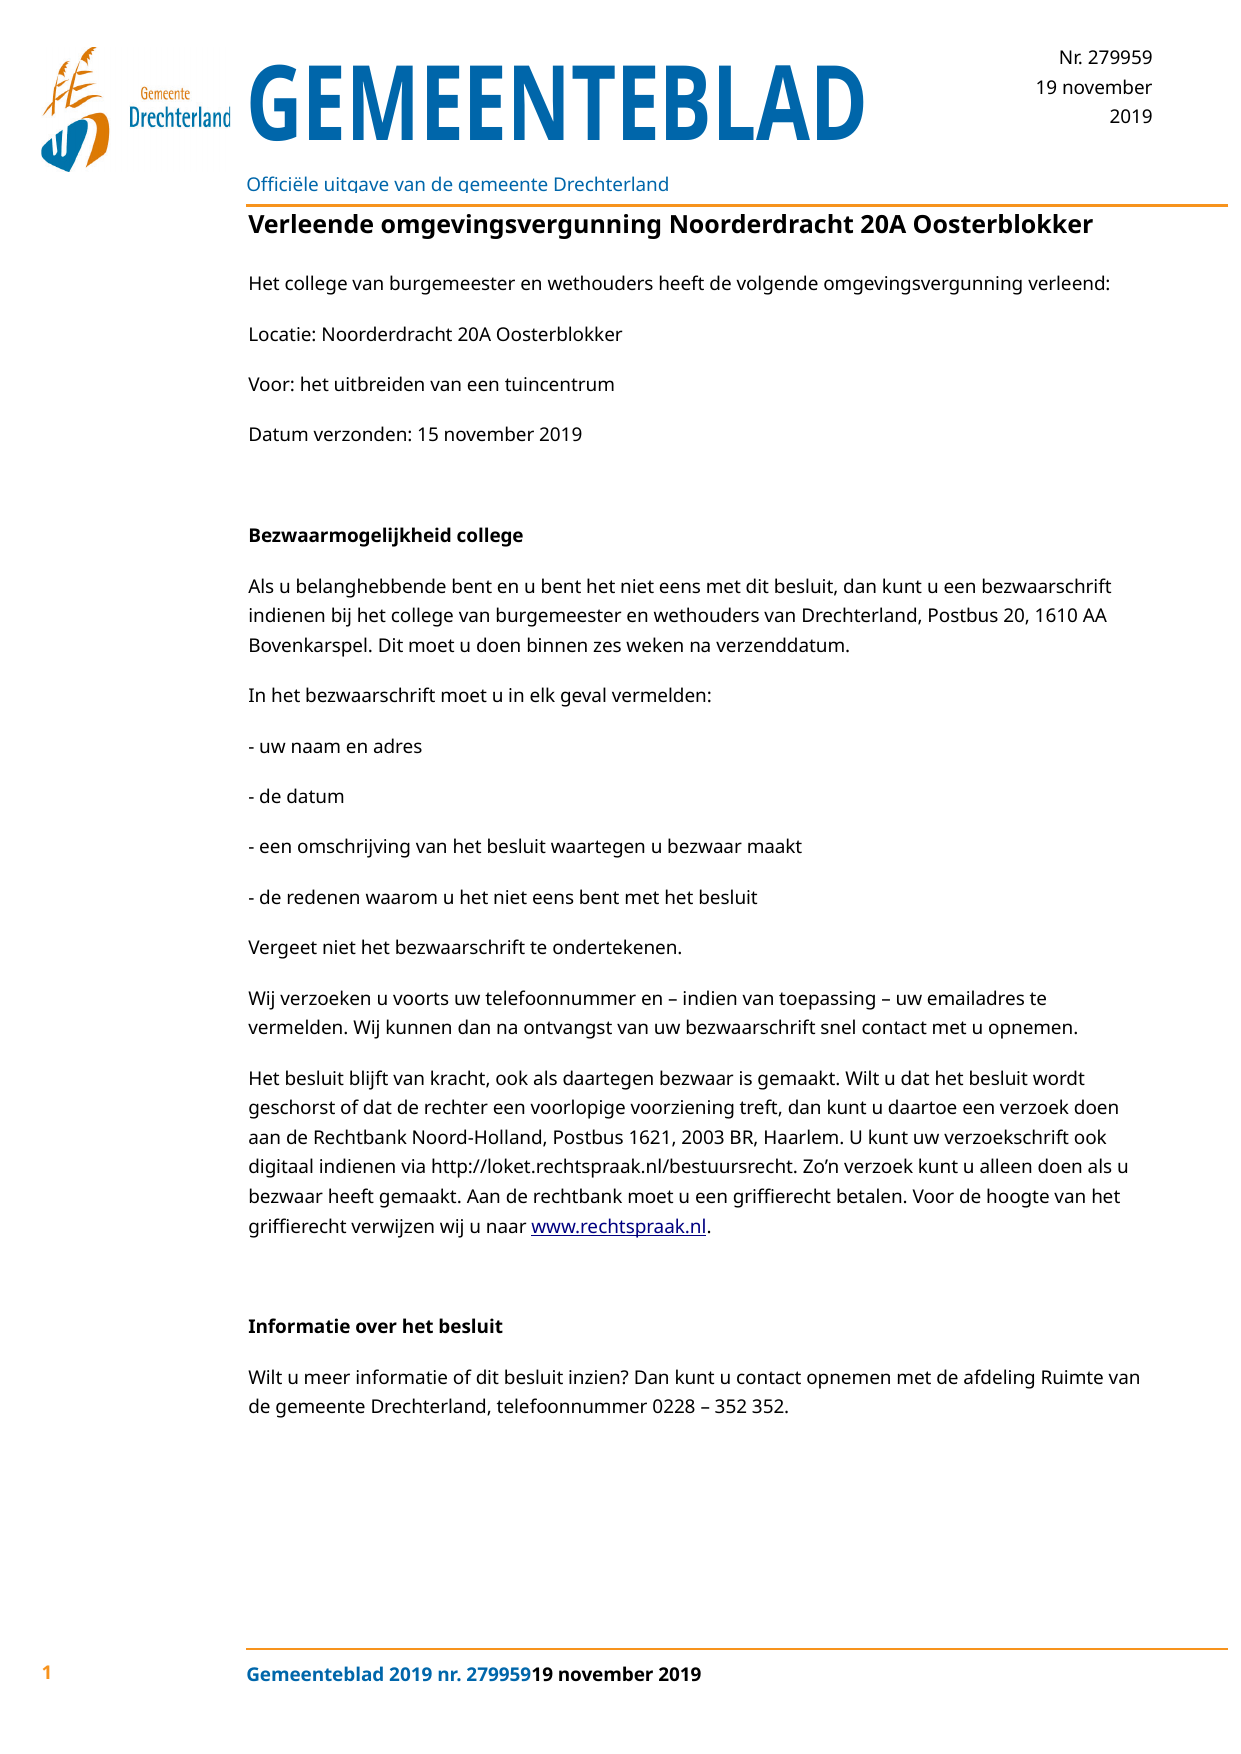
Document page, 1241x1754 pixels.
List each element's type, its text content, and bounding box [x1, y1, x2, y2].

text Locatie: Noorderdracht 20A Oosterblokker [248, 321, 1152, 346]
picture [41, 47, 231, 172]
text - de redenen waarom u het niet eens bent met het besluit [248, 884, 1152, 910]
text Wij verzoeken u voorts uw telefoonnummer en – indien van toepassing – uw emailadres te vermelden. Wij kunnen dan na ontvangst van uw bezwaarschrift snel contact met u opnemen. [248, 985, 1152, 1040]
text Vergeet niet het bezwaarschrift te ondertekenen. [248, 934, 1152, 960]
text In het bezwaarschrift moet u in elk geval vermelden: [248, 682, 1152, 708]
text Informatie over het besluit [248, 1314, 1152, 1339]
text Wilt u meer informatie of dit besluit inzien? Dan kunt u contact opnemen met de afdeling Ruimte van de gemeente Drechterland, telefoonnummer 0228 – 352 352. [248, 1364, 1152, 1419]
text Bezwaarmogelijkheid college [248, 522, 1152, 548]
text - uw naam en adres [248, 733, 1152, 758]
text - de datum [248, 783, 1152, 809]
picture [41, 158, 64, 172]
text Als u belanghebbende bent en u bent het niet eens met dit besluit, dan kunt u een bezwaarschrift indienen bij het college van burgemeester en wethouders van Drechterland, Postbus 20, 1610 AA Bovenkarspel. Dit moet u doen binnen zes weken na verzenddatum. [248, 573, 1152, 658]
text Voor: het uitbreiden van een tuincentrum [248, 371, 1152, 397]
picture [226, 115, 231, 124]
text Het besluit blijft van kracht, ook als daartegen bezwaar is gemaakt. Wilt u dat het besluit wordt geschorst of dat de rechter een voorlopige voorziening treft, dan kunt u daartoe een verzoek doen aan de Rechtbank Noord-Holland, Postbus 1621, 2003 BR, Haarlem. U kunt uw verzoekschrift ook digitaal indienen via http://loket.rechtspraak.nl/bestuursrecht. Zo’n verzoek kunt u alleen doen als u bezwaar heeft gemaakt. Aan de rechtbank moet u een griffierecht betalen. Voor de hoogte van het griffierecht verwijzen wij u naar www.rechtspraak.nl. [248, 1065, 1152, 1238]
text Het college van burgemeester en wethouders heeft de volgende omgevingsvergunning verleend: [248, 270, 1152, 296]
text Datum verzonden: 15 november 2019 [248, 422, 1152, 447]
text Verleende omgevingsvergunning Noorderdracht 20A Oosterblokker [248, 207, 1152, 241]
text - een omschrijving van het besluit waartegen u bezwaar maakt [248, 834, 1152, 859]
